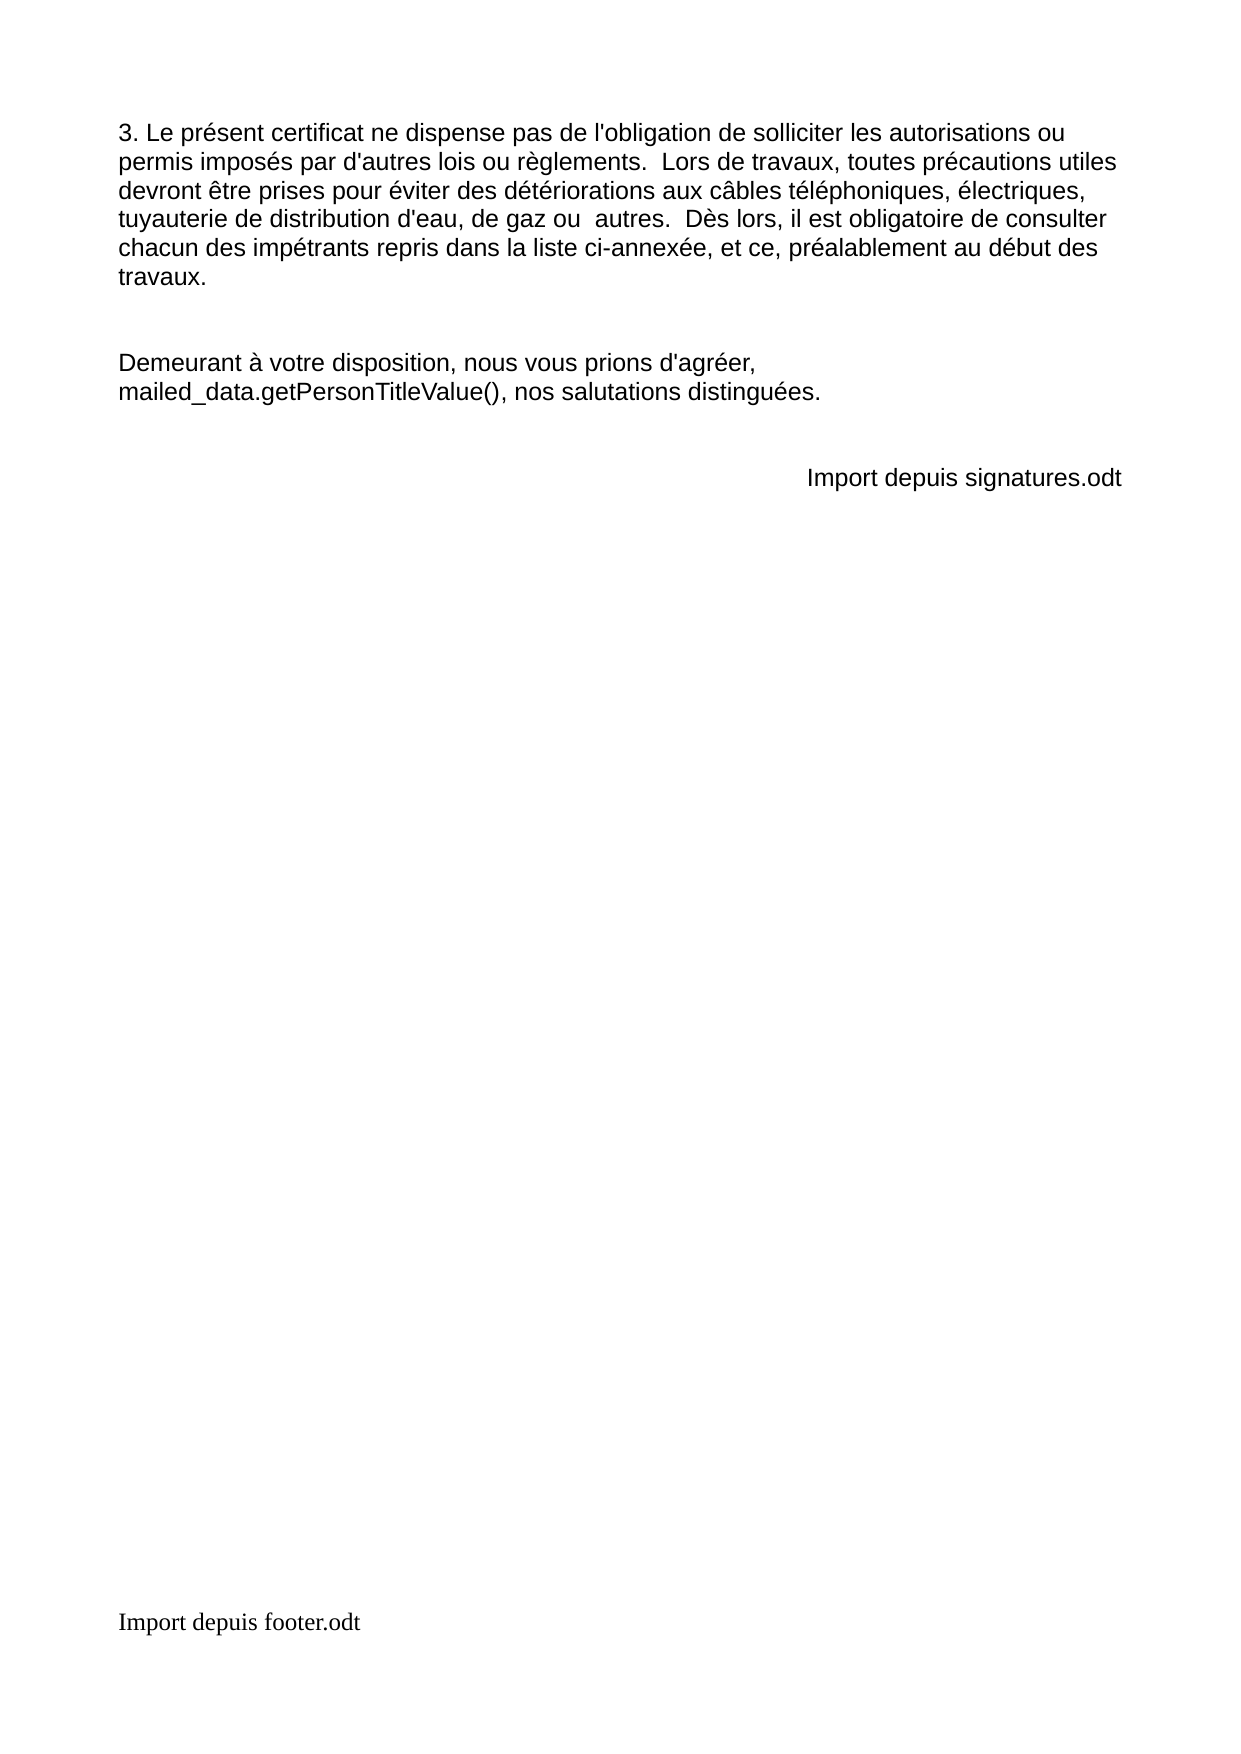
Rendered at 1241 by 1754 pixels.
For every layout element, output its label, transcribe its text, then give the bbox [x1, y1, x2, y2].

text Import depuis signatures.odt [118, 463, 1122, 492]
text Demeurant à votre disposition, nous vous prions d'agréer, mailed_data.getPersonTitleValue(), nos salutations distinguées. [118, 348, 1122, 406]
text 3. Le présent certificat ne dispense pas de l'obligation de solliciter les autorisations ou permis imposés par d'autres lois ou règlements. Lors de travaux, toutes précautions utiles devront être prises pour éviter des détériorations aux câbles téléphoniques, électriques, tuyauterie de distribution d'eau, de gaz ou autres. Dès lors, il est obligatoire de consulter chacun des impétrants repris dans la liste ci-annexée, et ce, préalablement au début des travaux. [118, 118, 1122, 291]
